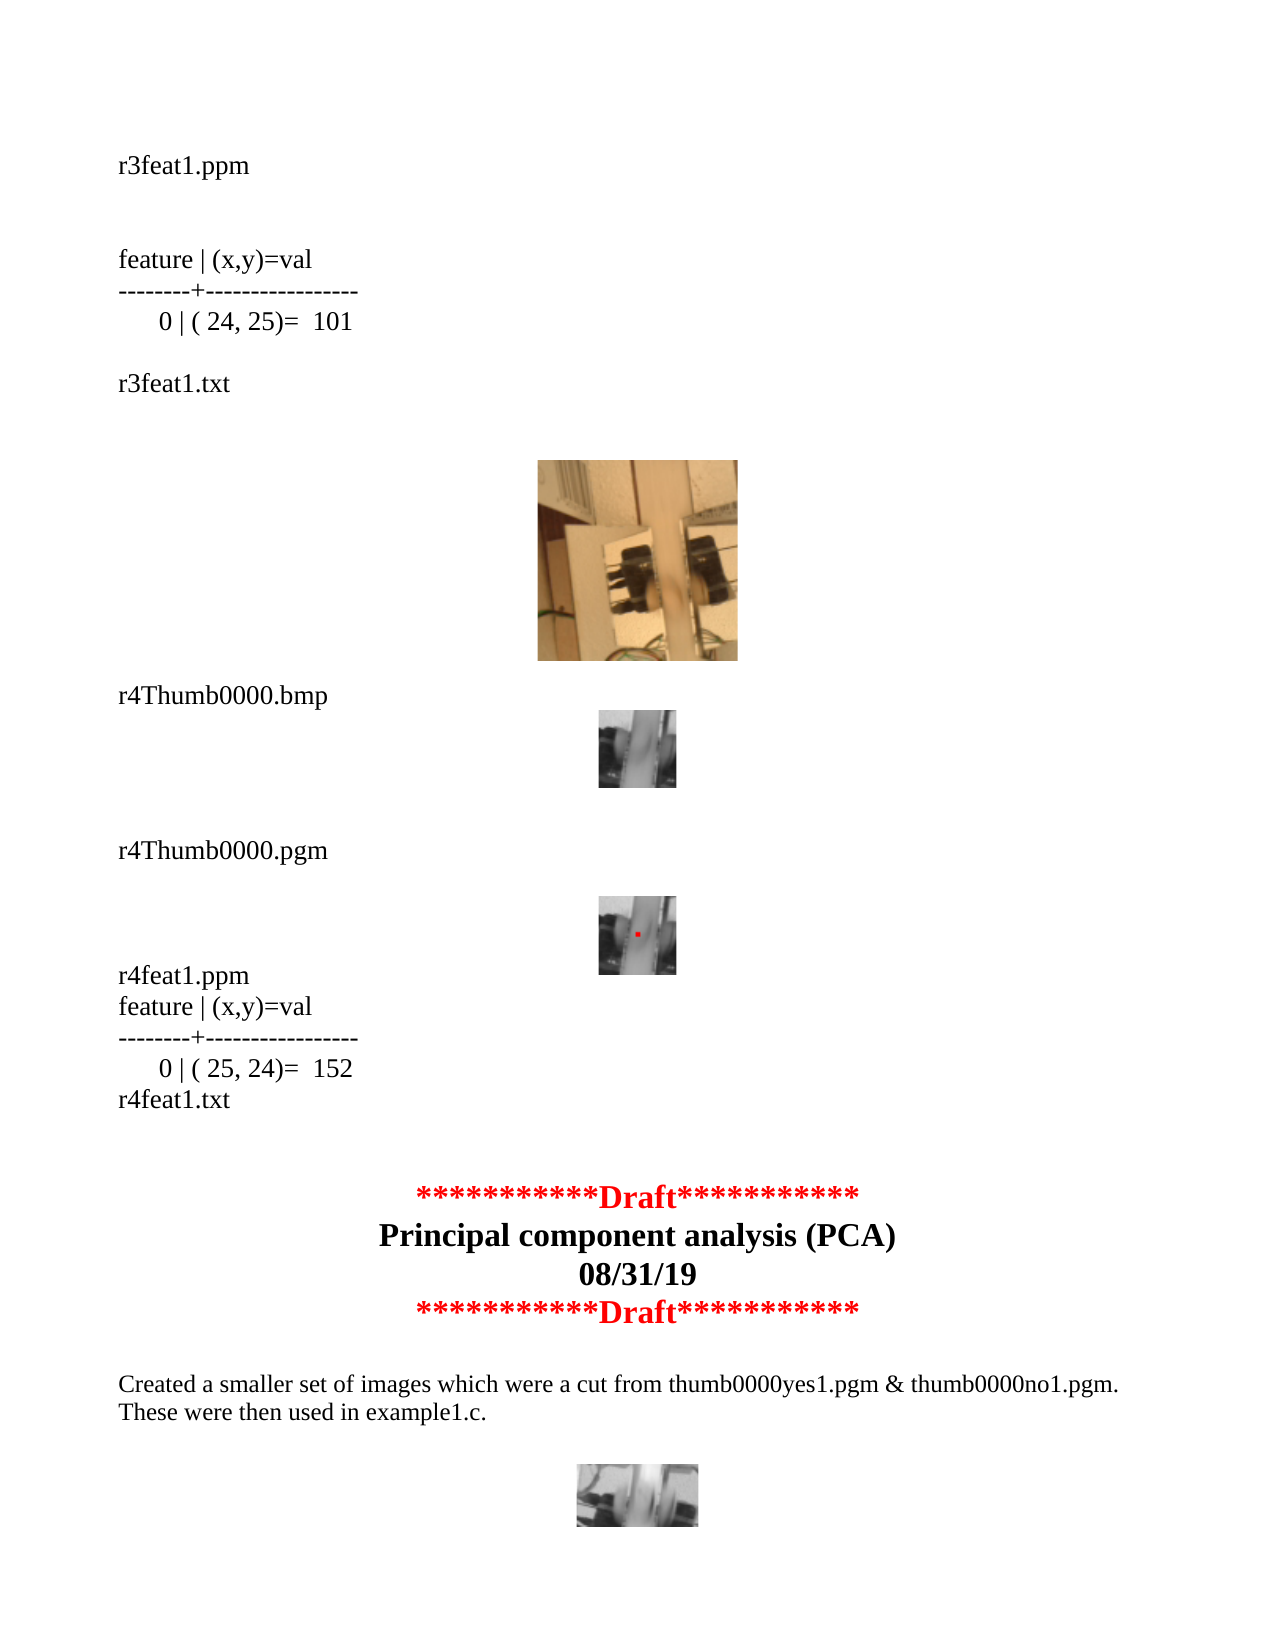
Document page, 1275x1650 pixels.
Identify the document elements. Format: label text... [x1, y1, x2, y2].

picture [576, 1464, 699, 1527]
text Created a smaller set of images which were a cut from thumb0000yes1.pgm & thumb0000no1.pgm. These were then used in example1.c. [118, 1369, 1157, 1426]
picture [598, 896, 677, 975]
text --------+----------------- [118, 1021, 1157, 1052]
text 08/31/19 [118, 1254, 1157, 1292]
text r3feat1.txt [118, 367, 1157, 398]
text r4feat1.ppm [118, 959, 1157, 990]
text r4Thumb0000.pgm [118, 834, 1157, 866]
text r4feat1.txt [118, 1084, 1157, 1115]
text Principal component analysis (PCA) [118, 1215, 1157, 1254]
picture [598, 710, 677, 788]
text feature | (x,y)=val [118, 990, 1157, 1021]
text --------+----------------- [118, 274, 1157, 305]
text ***********Draft*********** [118, 1177, 1157, 1215]
text r4Thumb0000.bmp [118, 679, 1157, 710]
text 0 | ( 24, 25)= 101 [118, 305, 1157, 336]
text feature | (x,y)=val [118, 243, 1157, 274]
picture [537, 460, 738, 661]
text ***********Draft*********** [118, 1292, 1157, 1330]
text r3feat1.ppm [118, 149, 1157, 180]
text 0 | ( 25, 24)= 152 [118, 1052, 1157, 1084]
